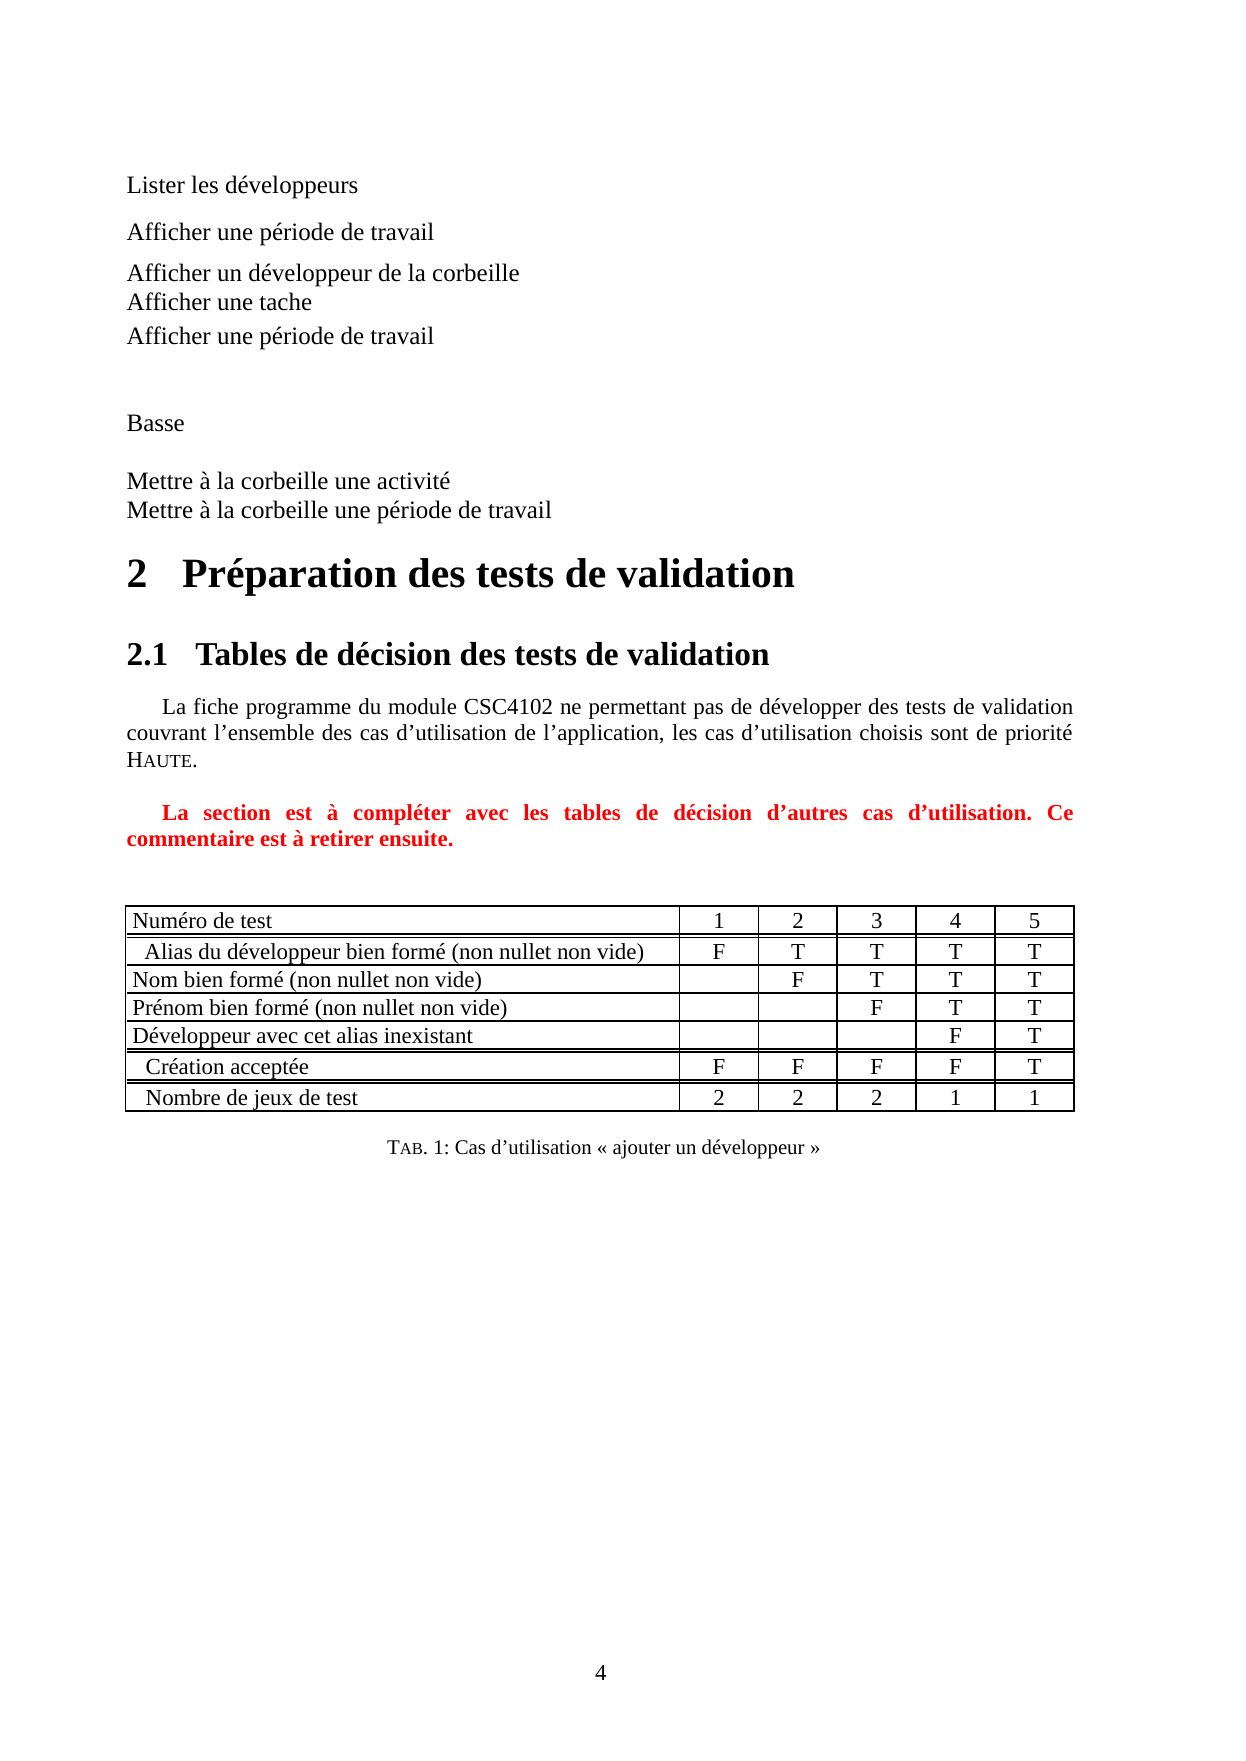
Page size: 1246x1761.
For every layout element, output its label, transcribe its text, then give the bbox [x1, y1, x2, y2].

table_cell T [996, 1022, 1073, 1048]
table_cell F [838, 1053, 915, 1079]
table_cell T [996, 1053, 1073, 1079]
table_cell F [838, 994, 915, 1020]
text Mettre à la corbeille une période de travail [126, 495, 1075, 523]
table_cell T [996, 938, 1073, 964]
text Mettre à la corbeille une activité [126, 466, 1075, 495]
table_cell T [917, 966, 994, 992]
table_cell F [917, 1022, 994, 1048]
table_header 2 [759, 907, 836, 933]
table_cell T [917, 938, 994, 964]
list Lister les développeurs [126, 170, 1075, 199]
table_cell Nombre de jeux de test [126, 1083, 679, 1110]
table_cell T [838, 938, 915, 964]
table_cell Nom bien formé (non nullet non vide) [126, 965, 679, 992]
list Afficher une période de travail [126, 217, 1075, 246]
table_cell F [759, 1053, 836, 1079]
table_cell T [996, 966, 1073, 992]
table_cell F [680, 1053, 758, 1079]
table_cell [838, 1022, 915, 1048]
table_cell F [680, 938, 758, 964]
table_cell 1 [917, 1084, 994, 1110]
table_cell 2 [680, 1084, 758, 1110]
text La section est à compléter avec les tables de décision d’autres cas d’utilisation. Ce commentaire est à retirer ensuite. [126, 799, 1075, 852]
text Tab. 1: Cas d’utilisation « ajouter un développeur » [126, 1133, 1075, 1159]
table_header 5 [996, 907, 1073, 933]
subtitle 2.1 Tables de décision des tests de validation [126, 634, 1075, 672]
table_header Numéro de test [126, 907, 679, 933]
table_cell F [917, 1053, 994, 1079]
table_cell [680, 994, 758, 1020]
text Basse [126, 408, 1075, 437]
table_cell Prénom bien formé (non nullet non vide) [126, 993, 679, 1020]
table_cell [680, 966, 758, 992]
text Afficher un développeur de la corbeille [126, 258, 1075, 287]
table_header 4 [917, 907, 994, 933]
table_cell Alias du développeur bien formé (non nullet non vide) [126, 938, 679, 964]
table_cell Création acceptée [126, 1052, 679, 1079]
text Afficher une période de travail [126, 321, 1075, 349]
table_cell 2 [838, 1084, 915, 1110]
table_header 3 [838, 907, 915, 933]
text La fiche programme du module CSC4102 ne permettant pas de développer des tests de validation couvrant l’ensemble des cas d’utilisation de l’application, les cas d’utilisation choisis sont de priorité Haute. [126, 693, 1075, 772]
text Afficher une tache [126, 287, 1075, 316]
subtitle 2 Préparation des tests de validation [126, 548, 1075, 596]
table_cell T [996, 994, 1073, 1020]
table_cell T [838, 966, 915, 992]
table_cell Développeur avec cet alias inexistant [126, 1021, 679, 1048]
table_header 1 [680, 907, 758, 933]
table_cell [759, 1022, 836, 1048]
table_cell T [759, 938, 836, 964]
table_cell 2 [759, 1084, 836, 1110]
table_cell 1 [996, 1084, 1073, 1110]
table_cell F [759, 966, 836, 992]
table_cell T [917, 994, 994, 1020]
table_cell [680, 1022, 758, 1048]
table_cell [759, 994, 836, 1020]
